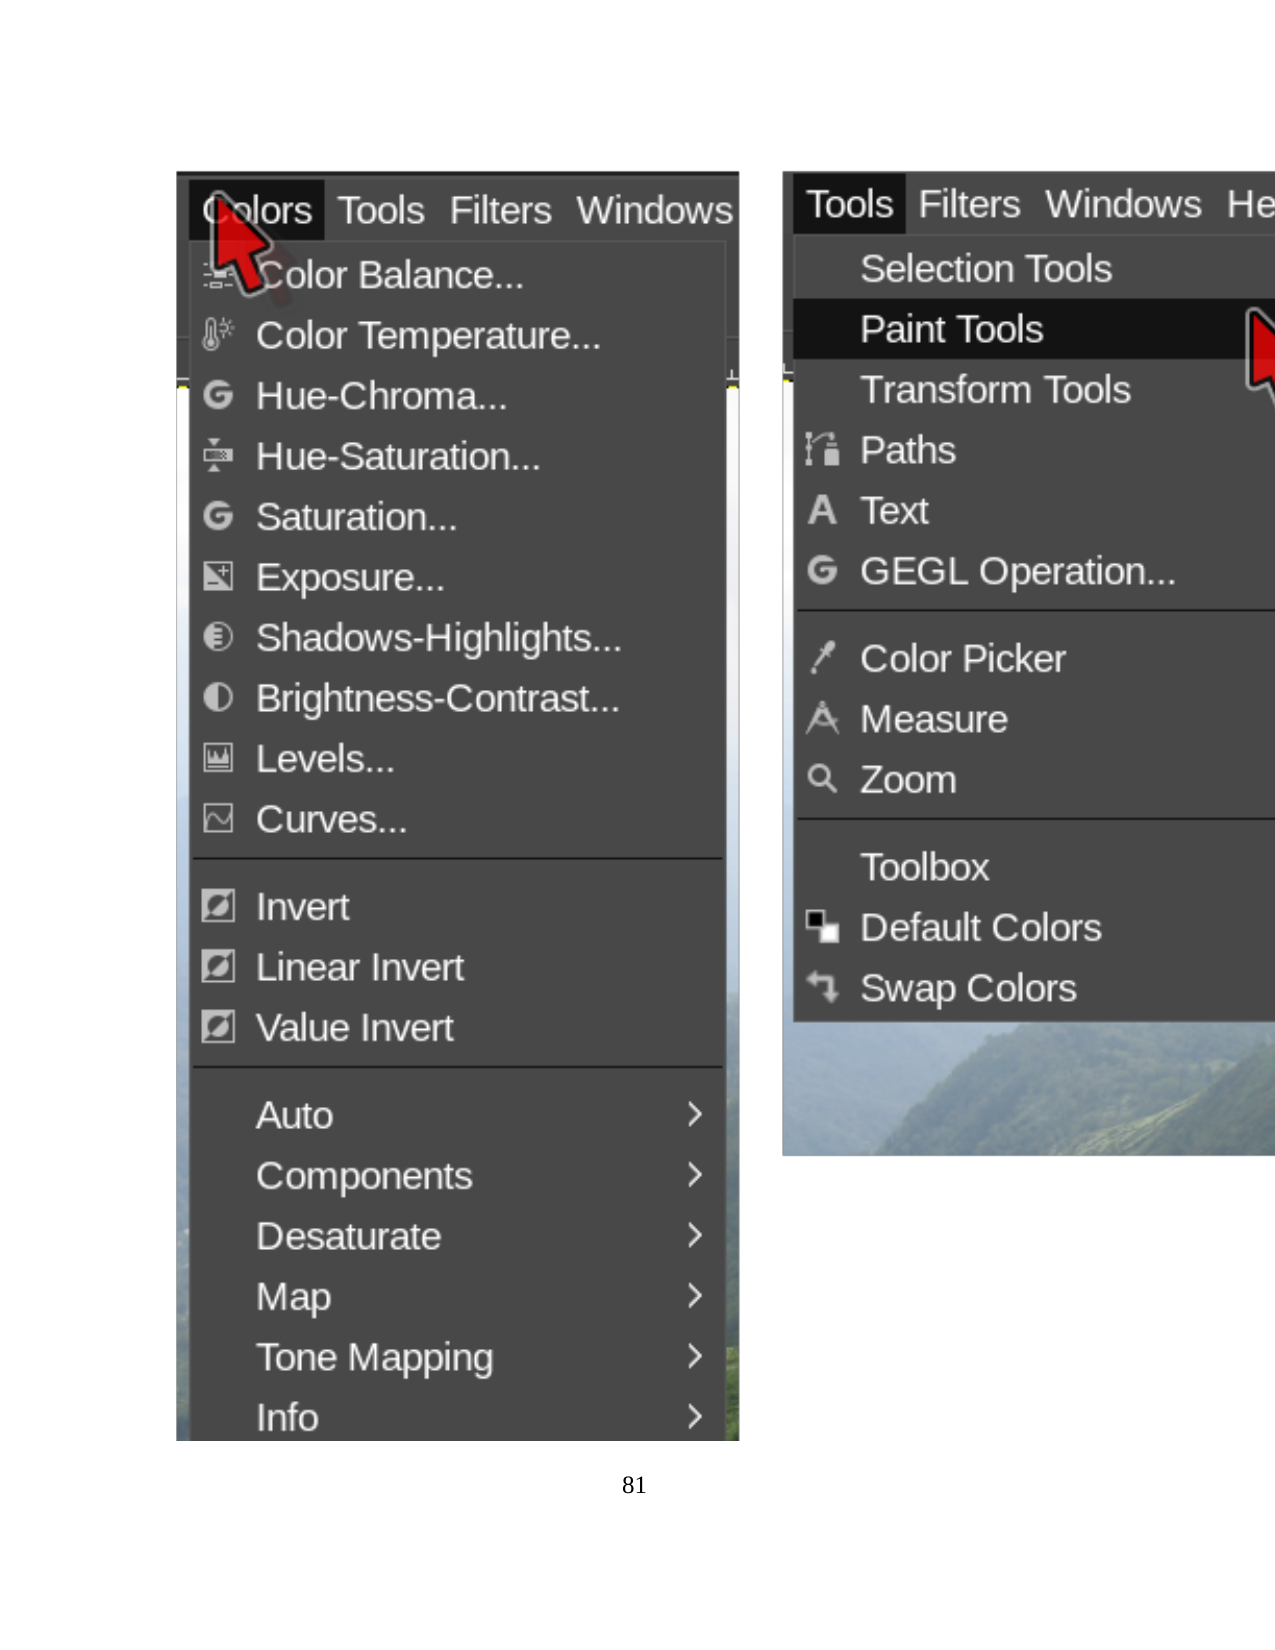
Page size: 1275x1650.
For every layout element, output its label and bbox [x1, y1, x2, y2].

picture [150, 150, 1275, 1441]
